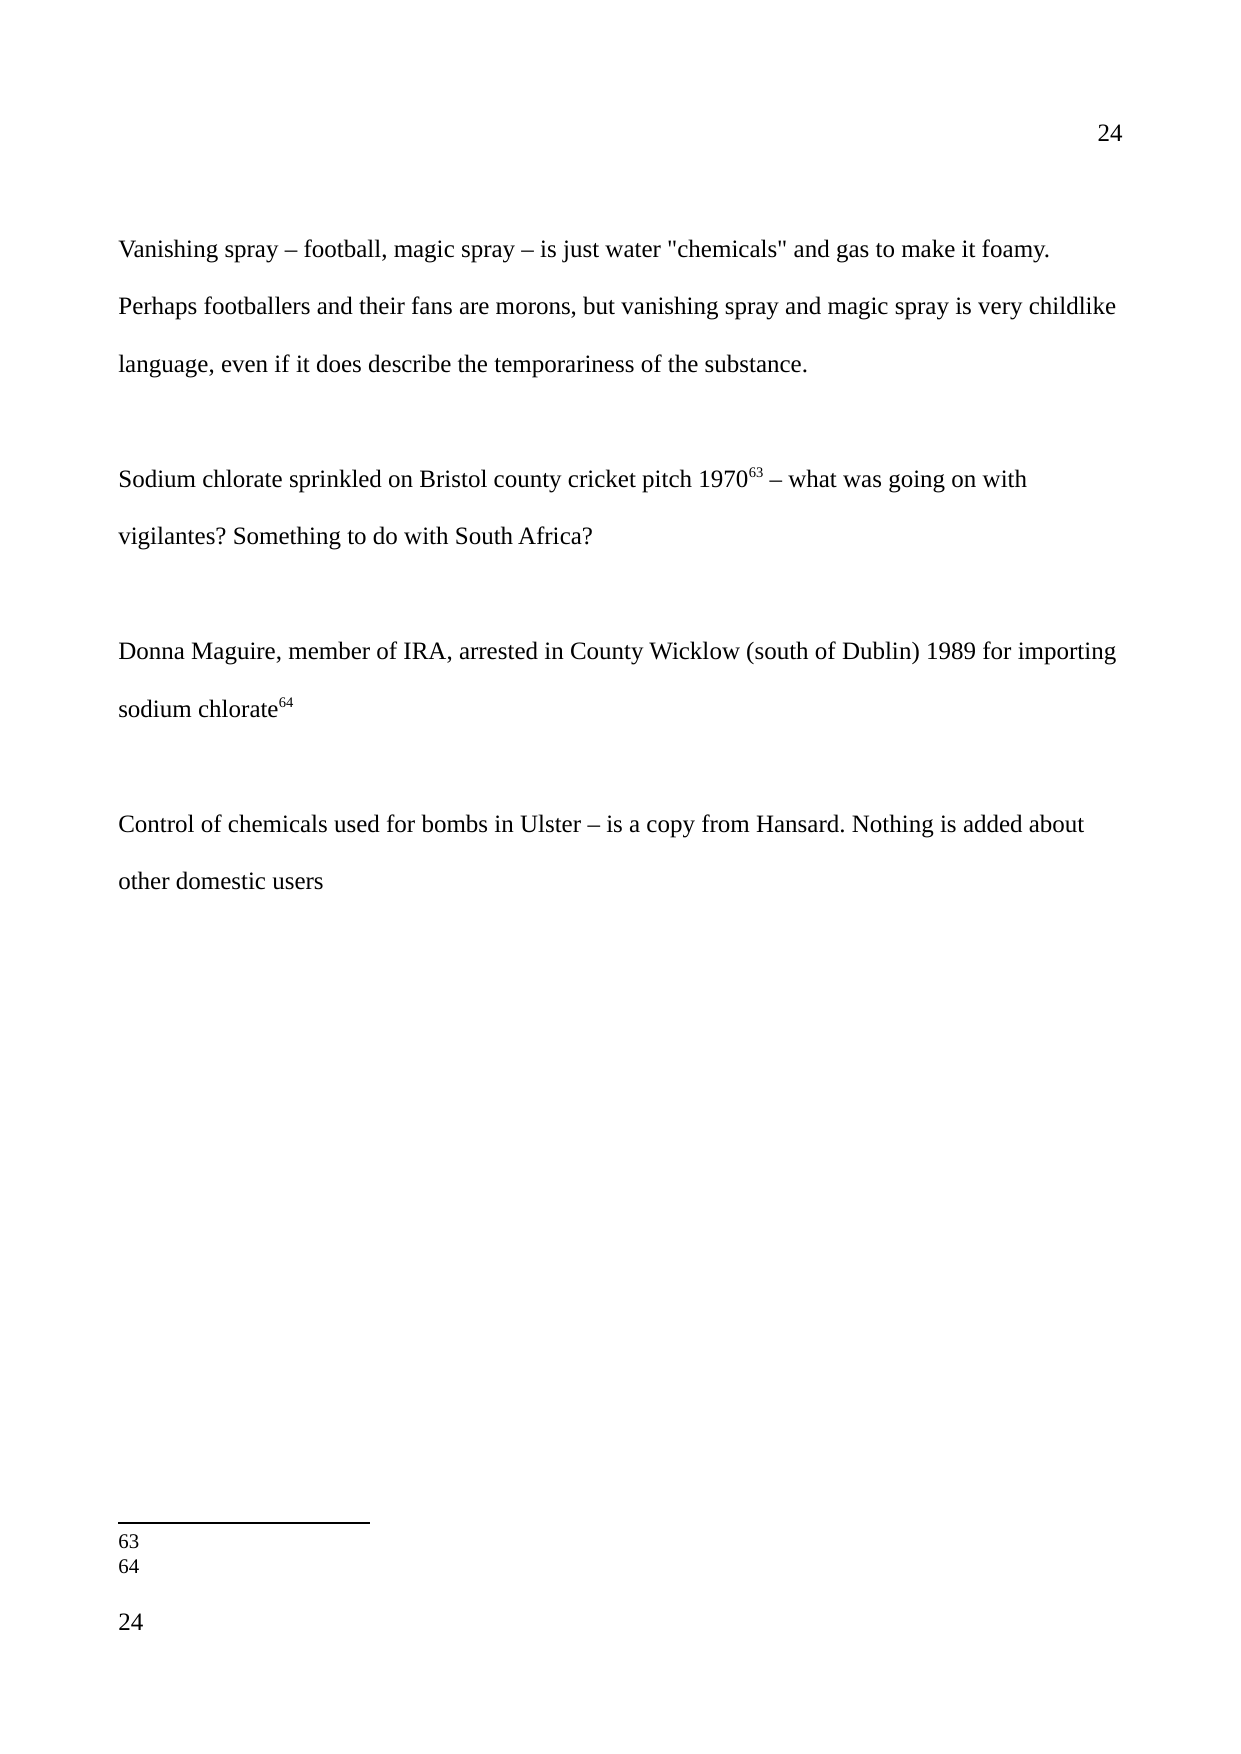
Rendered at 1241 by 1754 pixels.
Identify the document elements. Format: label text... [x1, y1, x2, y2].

text Donna Maguire, member of IRA, arrested in County Wicklow (south of Dublin) 1989 for importing sodium chlorate [118, 636, 1122, 723]
text Control of chemicals used for bombs in Ulster – is a copy from Hansard. Nothing is added about other domestic users [118, 809, 1122, 895]
text Vanishing spray – football, magic spray – is just water "chemicals" and gas to make it foamy. Perhaps footballers and their fans are morons, but vanishing spray and magic spray is very childlike language, even if it does describe the temporariness of the substance. [118, 234, 1122, 378]
text Sodium chlorate sprinkled on Bristol county cricket pitch 1970 – what was going on with vigilantes? Something to do with South Africa? [118, 464, 1122, 550]
